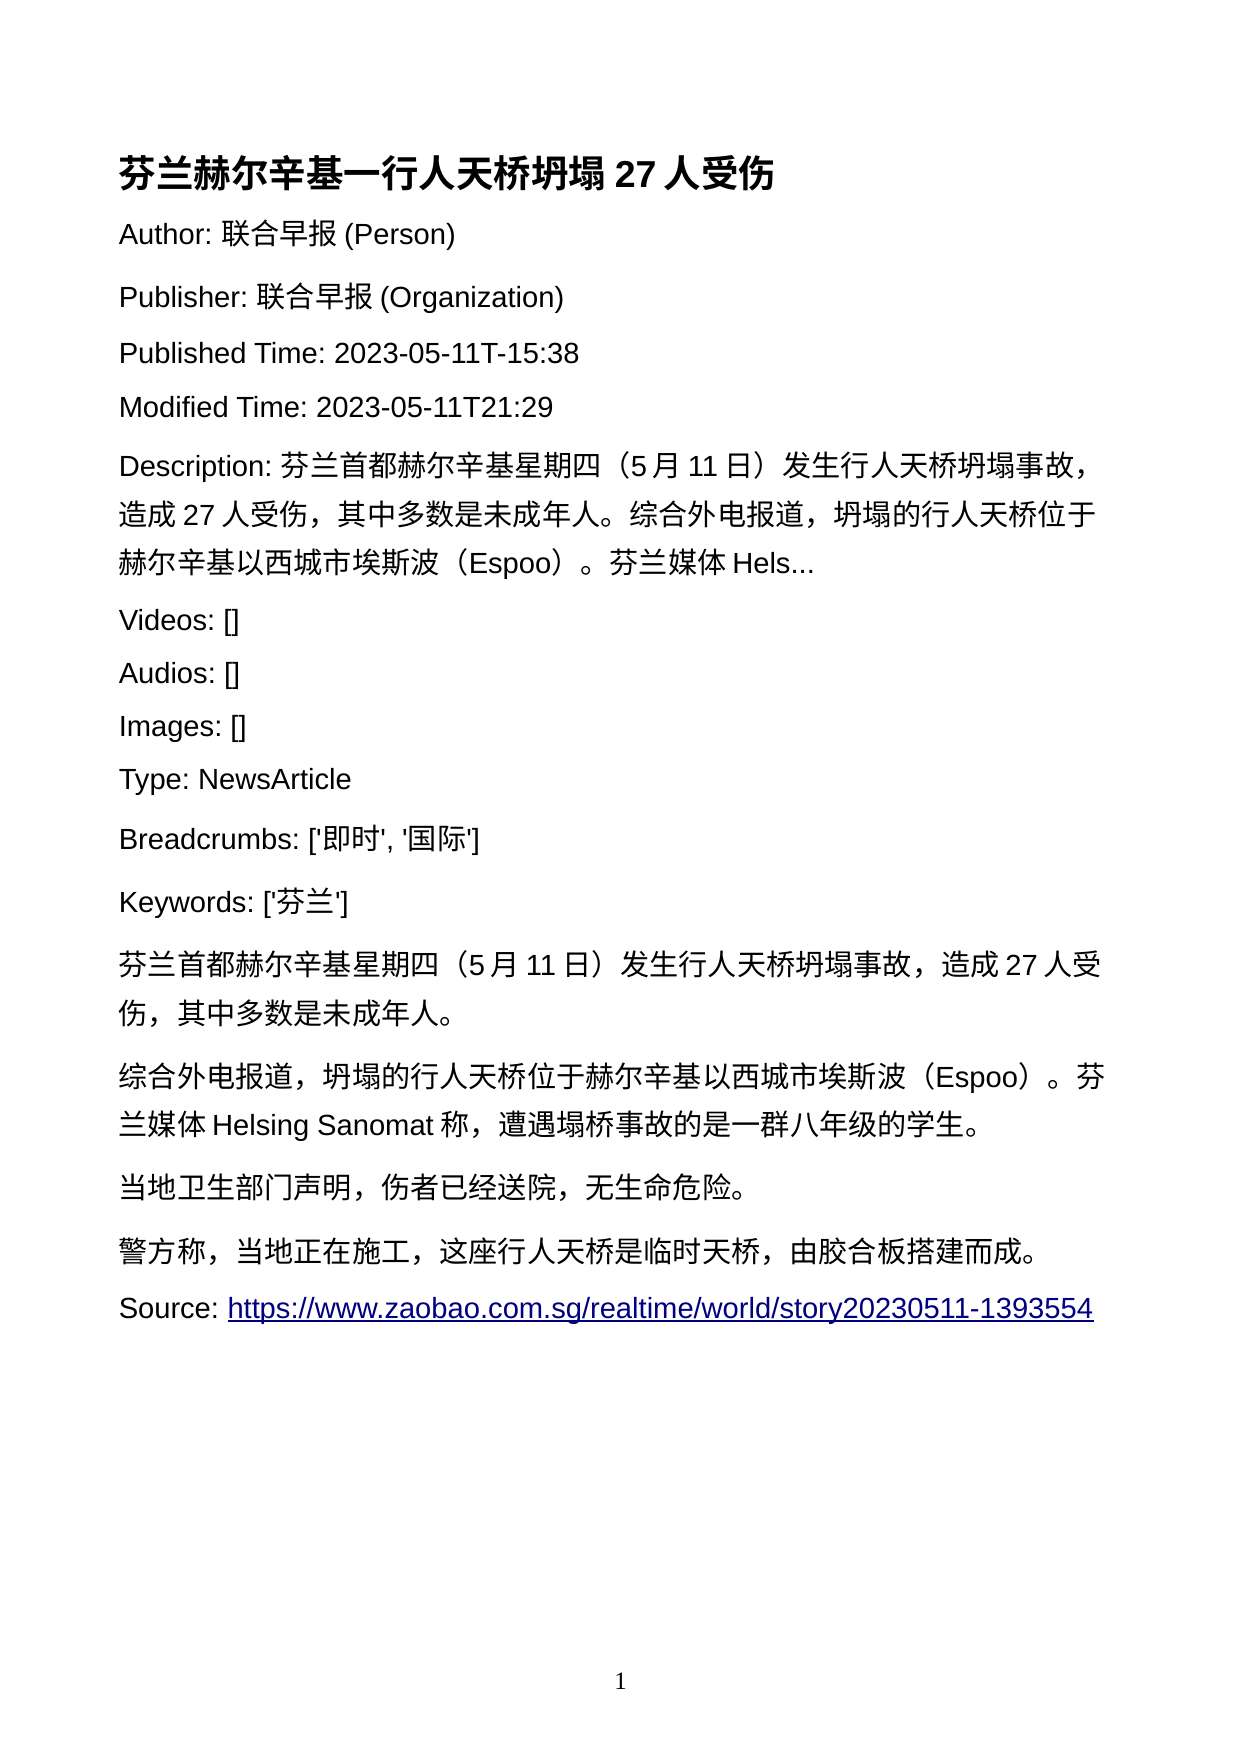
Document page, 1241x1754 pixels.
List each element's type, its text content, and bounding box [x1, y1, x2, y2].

text Source: https://www.zaobao.com.sg/realtime/world/story20230511-1393554 [118, 1291, 1122, 1325]
text Breadcrumbs: ['即时', '国际'] [118, 816, 1122, 858]
text 当地卫生部门声明，伤者已经送院，无生命危险。 [118, 1165, 1122, 1207]
text Published Time: 2023-05-11T-15:38 [118, 337, 1122, 370]
text Audios: [] [118, 656, 1122, 690]
text Publisher: 联合早报 (Organization) [118, 273, 1122, 316]
text Modified Time: 2023-05-11T21:29 [118, 390, 1122, 423]
text Videos: [] [118, 603, 1122, 637]
text Description: 芬兰首都赫尔辛基星期四（5月11日）发生行人天桥坍塌事故，造成27人受伤，其中多数是未成年人。综合外电报道，坍塌的行人天桥位于赫尔辛基以西城市埃斯波（Espoo）。芬兰媒体Hels... [118, 443, 1122, 582]
text Images: [] [118, 709, 1122, 743]
text 芬兰首都赫尔辛基星期四（5月11日）发生行人天桥坍塌事故，造成27人受伤，其中多数是未成年人。 [118, 942, 1122, 1033]
text Keywords: ['芬兰'] [118, 879, 1122, 921]
text 警方称，当地正在施工，这座行人天桥是临时天桥，由胶合板搭建而成。 [118, 1228, 1122, 1271]
text Type: NewsArticle [118, 762, 1122, 796]
subtitle 芬兰赫尔辛基一行人天桥坍塌 27人受伤 [118, 143, 1122, 198]
text 综合外电报道，坍塌的行人天桥位于赫尔辛基以西城市埃斯波（Espoo）。芬兰媒体Helsing Sanomat称，遭遇塌桥事故的是一群八年级的学生。 [118, 1053, 1122, 1144]
text Author: 联合早报 (Person) [118, 210, 1122, 253]
